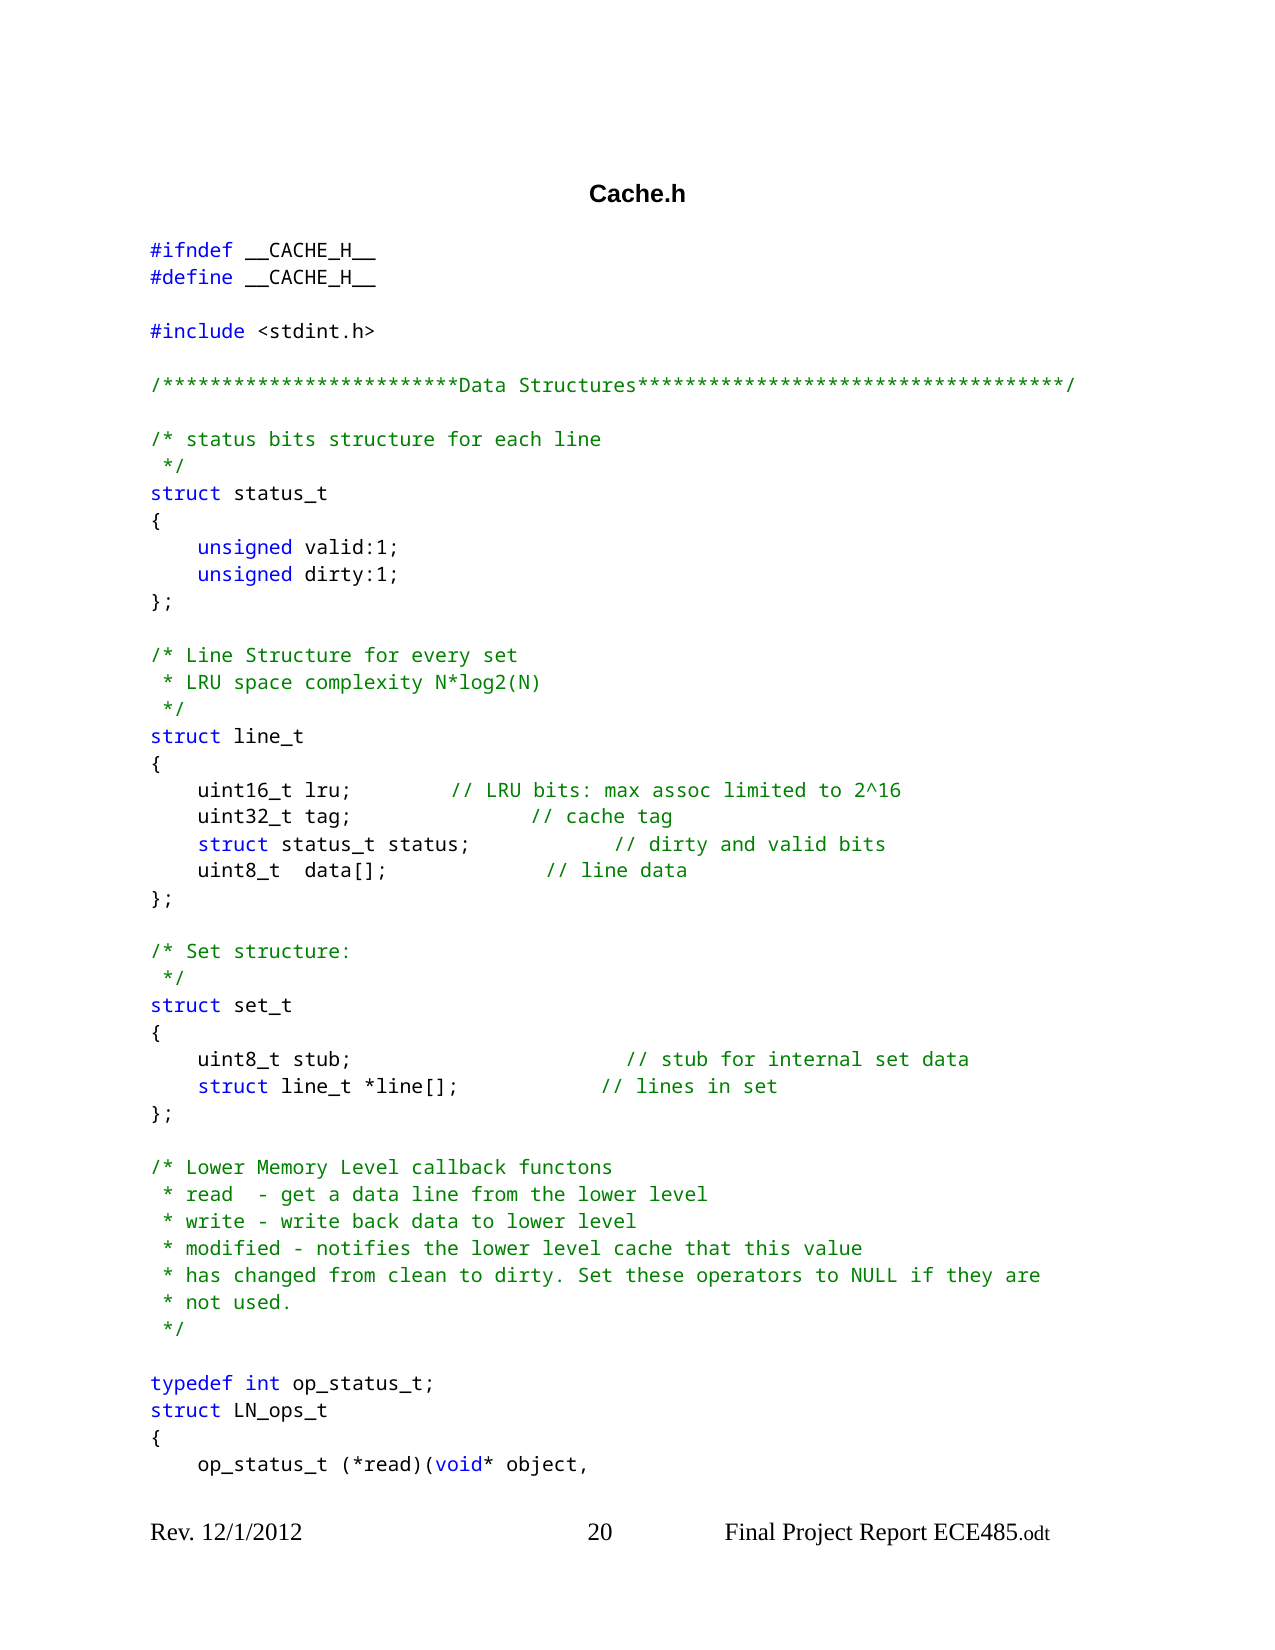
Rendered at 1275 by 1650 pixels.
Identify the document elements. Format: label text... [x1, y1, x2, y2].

text uint8_t data[]; // line data [150, 857, 1125, 884]
text uint16_t lru; // LRU bits: max assoc limited to 2^16 [150, 776, 1125, 803]
text struct line_t [150, 722, 1125, 749]
text Cache.h [150, 179, 1125, 207]
text { [150, 506, 1125, 533]
text */ [150, 695, 1125, 722]
text /* Lower Memory Level callback functons [150, 1153, 1125, 1181]
text /* status bits structure for each line [150, 425, 1125, 452]
text uint32_t tag; // cache tag [150, 803, 1125, 830]
text unsigned dirty:1; [150, 560, 1125, 587]
text * not used. [150, 1288, 1125, 1315]
text */ [150, 452, 1125, 479]
text { [150, 1019, 1125, 1046]
text struct status_t status; // dirty and valid bits [150, 830, 1125, 857]
text { [150, 1423, 1125, 1450]
text /* Line Structure for every set [150, 641, 1125, 668]
text */ [150, 1315, 1125, 1342]
text * has changed from clean to dirty. Set these operators to NULL if they are [150, 1261, 1125, 1288]
text { [150, 749, 1125, 776]
text }; [150, 587, 1125, 614]
text * write - write back data to lower level [150, 1207, 1125, 1234]
text struct status_t [150, 479, 1125, 506]
text typedef int op_status_t; [150, 1369, 1125, 1396]
text struct line_t *line[]; // lines in set [150, 1073, 1125, 1099]
text #include <stdint.h> [150, 317, 1125, 344]
text }; [150, 884, 1125, 911]
text /*************************Data Structures************************************/ [150, 371, 1125, 398]
text struct set_t [150, 992, 1125, 1019]
text #define __CACHE_H__ [150, 263, 1125, 290]
text op_status_t (*read)(void* object, [150, 1450, 1125, 1477]
text * LRU space complexity N*log2(N) [150, 668, 1125, 695]
text * modified - notifies the lower level cache that this value [150, 1234, 1125, 1261]
text /* Set structure: [150, 938, 1125, 965]
text * read - get a data line from the lower level [150, 1181, 1125, 1207]
text uint8_t stub; // stub for internal set data [150, 1046, 1125, 1073]
text struct LN_ops_t [150, 1396, 1125, 1423]
text unsigned valid:1; [150, 533, 1125, 560]
text */ [150, 965, 1125, 992]
text }; [150, 1099, 1125, 1127]
text #ifndef __CACHE_H__ [150, 236, 1125, 263]
